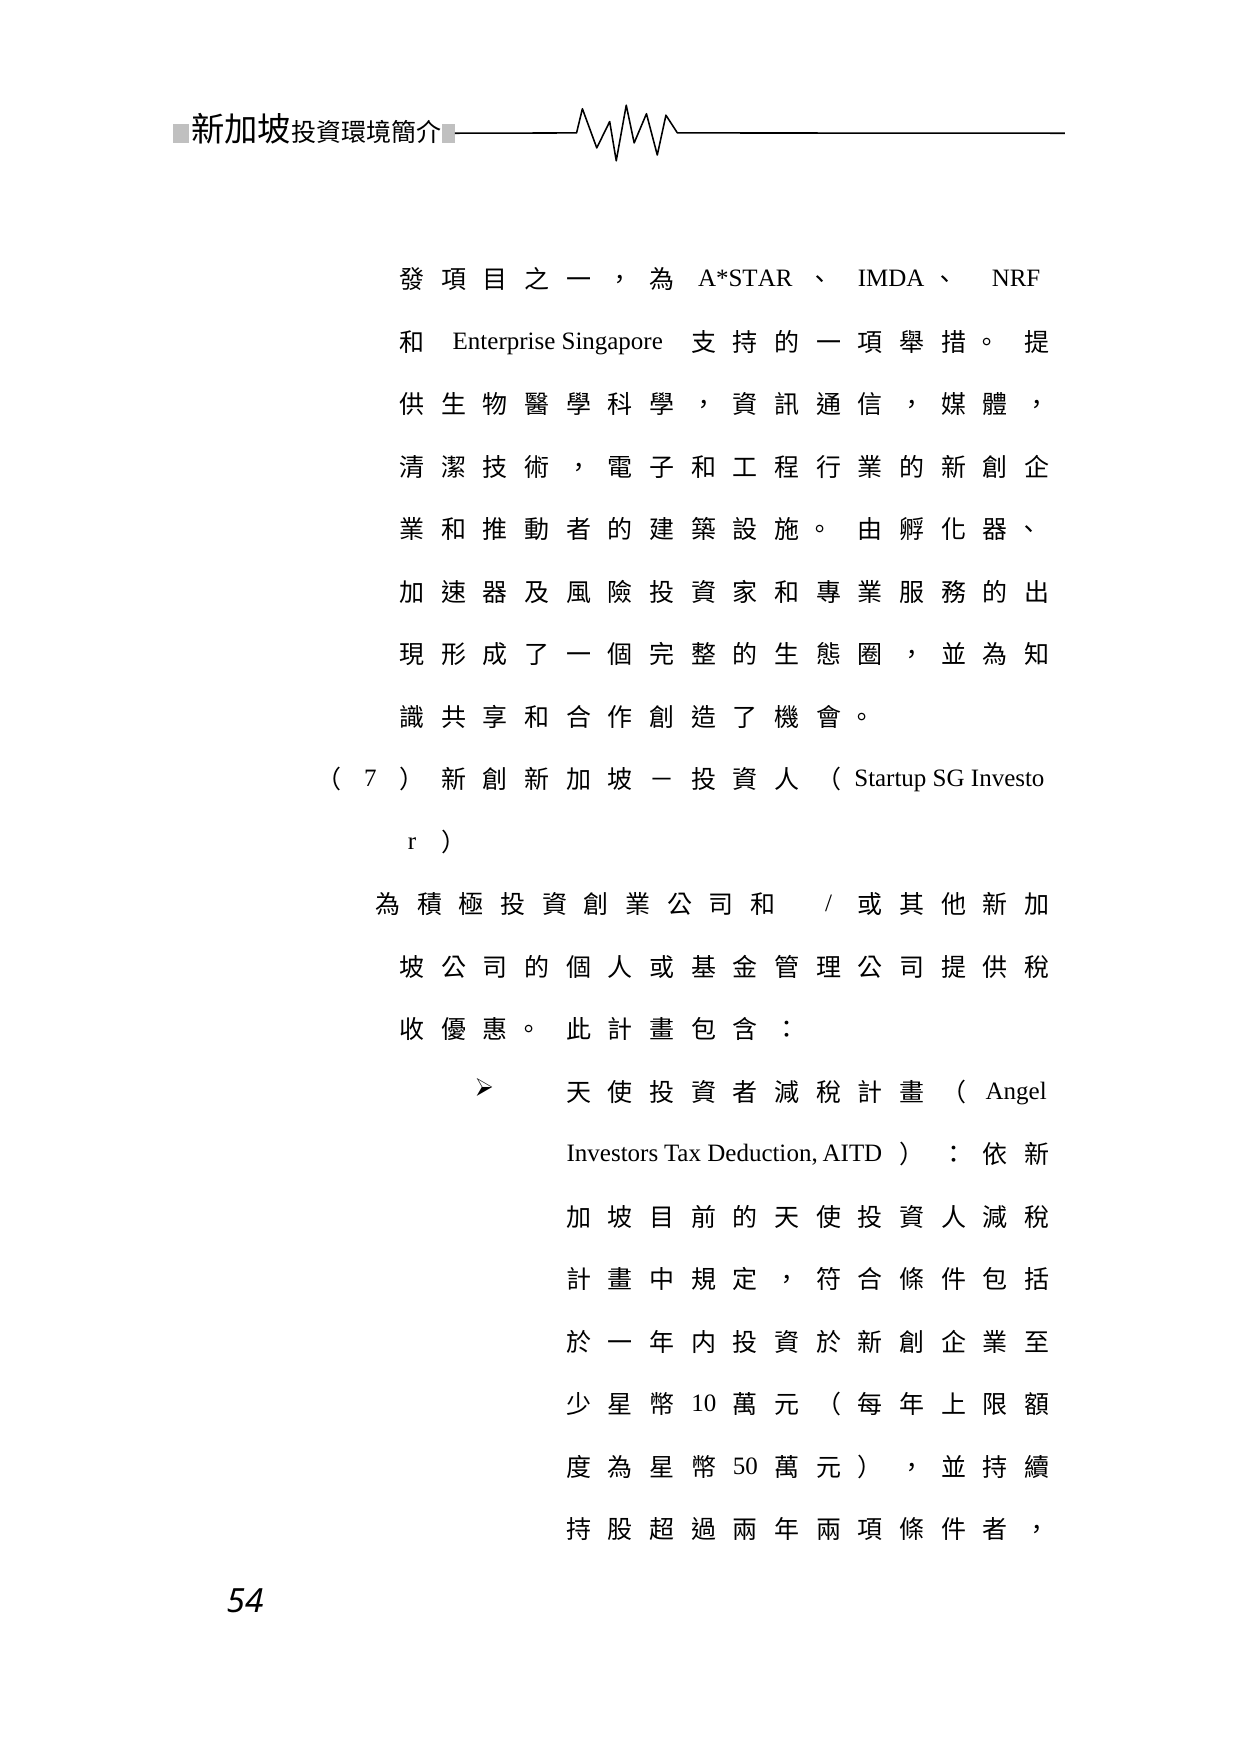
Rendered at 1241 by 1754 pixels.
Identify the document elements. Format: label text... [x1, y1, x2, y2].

text 為積極投資創業公司和/或其他新加坡公司的個人或基金管理公司提供稅收優惠。此計畫包含： [330, 861, 1058, 1049]
text 發項目之一，為A*STAR、IMDA、NRF和Enterprise Singapore支持的一項舉措。提供生物醫學科學，資訊通信，媒體，清潔技術，電子和工程行業的新創企業和推動者的建築設施。由孵化器、加速器及風險投資家和專業服務的出現形成了一個完整的生態圈，並為知識共享和合作創造了機會。 [330, 236, 1058, 736]
text （7）新創新加坡－投資人（Startup SG Investor） [306, 736, 1058, 861]
list 天使投資者減稅計畫（Angel Investors Tax Deduction, AITD）：依新加坡目前的天使投資人減稅計畫中規定，符合條件包括於一年内投資於新創企業至少星幣10萬元（每年上限額度為星幣50萬元），並持續持股超過兩年兩項條件者， [467, 1049, 1058, 1549]
